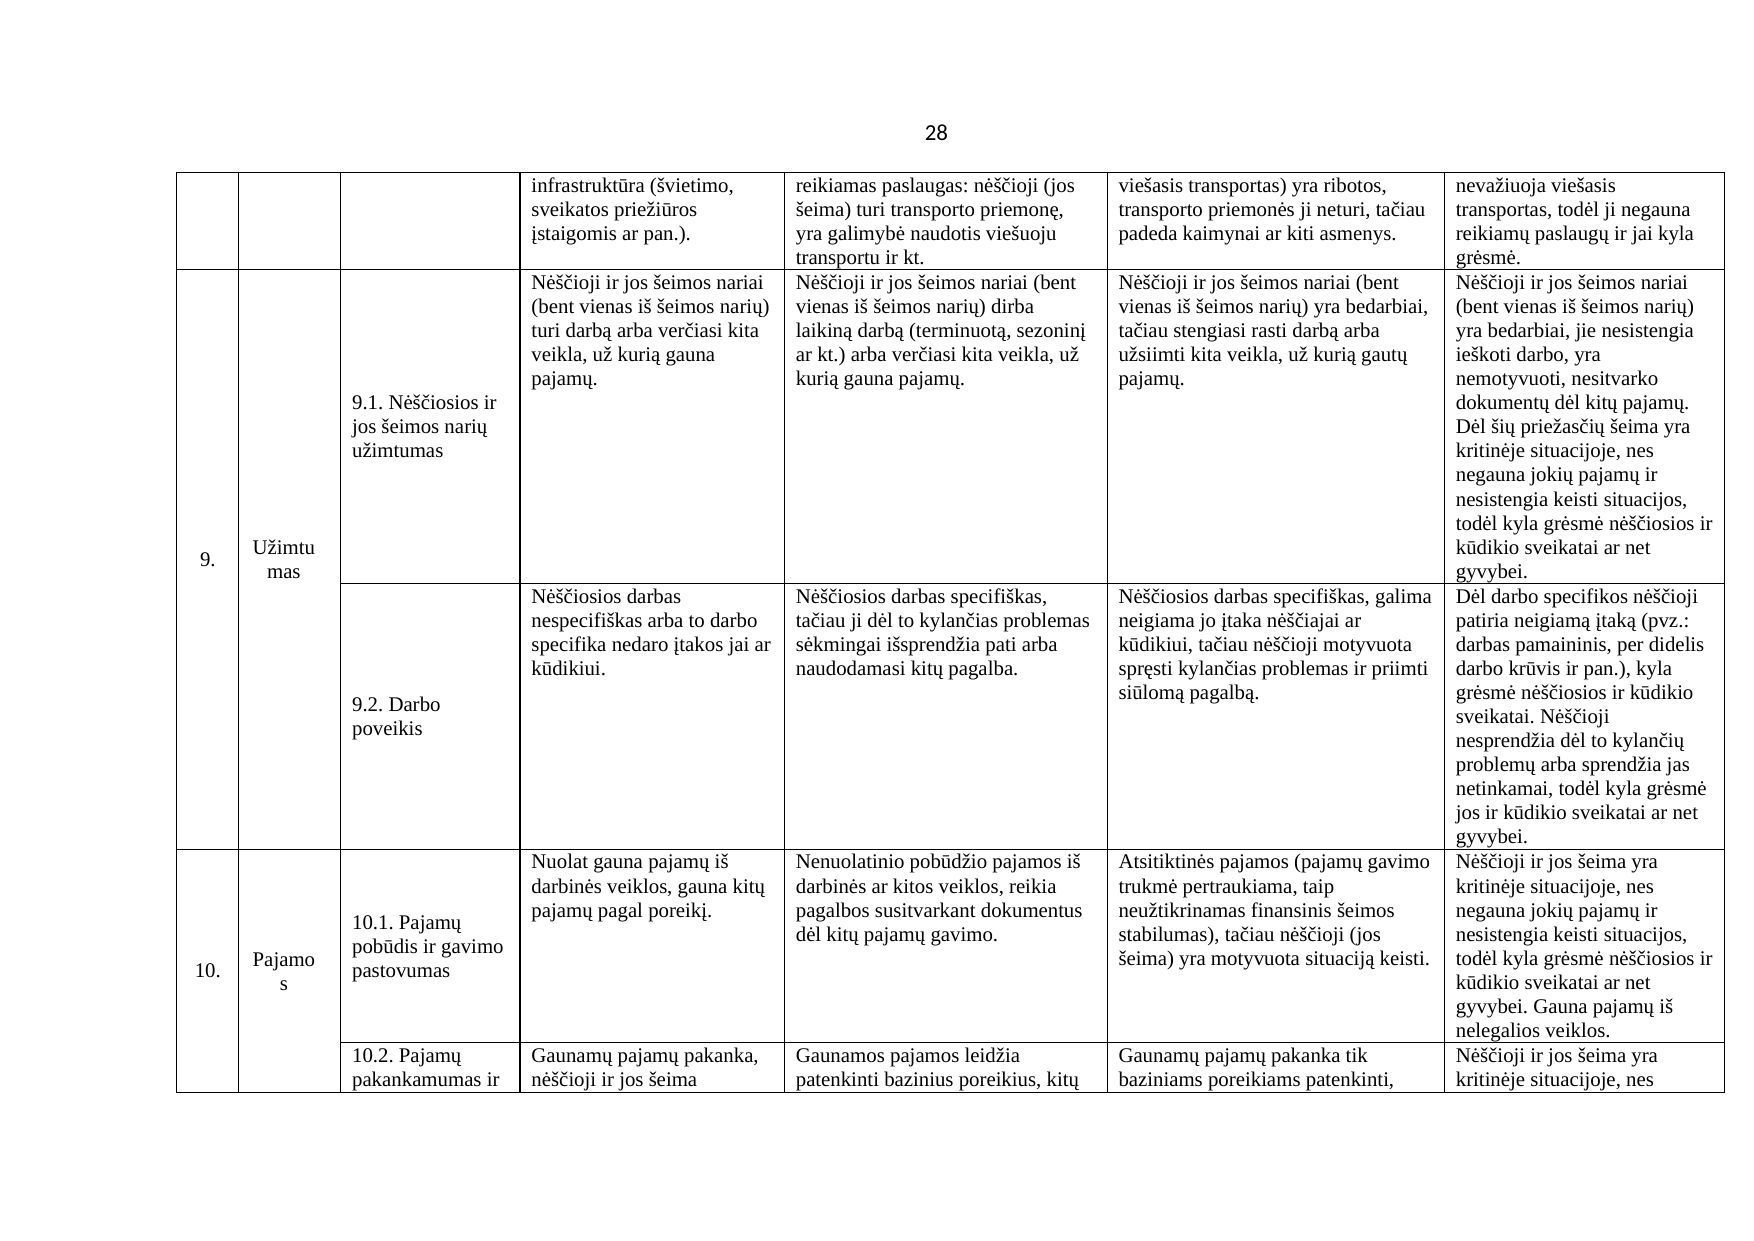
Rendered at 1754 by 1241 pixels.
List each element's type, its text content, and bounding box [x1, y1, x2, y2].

table_cell Nėščiosios darbas specifiškas, galima neigiama jo įtaka nėščiajai ar kūdikiui, tačiau nėščioji motyvuota spręsti kylančias problemas ir priimti siūlomą pagalbą. [1108, 584, 1444, 848]
table_cell Gaunamų pajamų pakanka tik baziniams poreikiams patenkinti, [1108, 1043, 1444, 1092]
table_cell Užimtumas [239, 270, 340, 848]
table_cell viešasis transportas) yra ribotos, transporto priemonės ji neturi, tačiau padeda kaimynai ar kiti asmenys. [1108, 173, 1444, 269]
table_cell Nenuolatinio pobūdžio pajamos iš darbinės ar kitos veiklos, reikia pagalbos susitvarkant dokumentus dėl kitų pajamų gavimo. [785, 850, 1107, 1042]
table_cell Nėščioji ir jos šeima yra kritinėje situacijoje, nes negauna jokių pajamų ir nesistengia keisti situacijos, todėl kyla grėsmė nėščiosios ir kūdikio sveikatai ar net gyvybei. Gauna pajamų iš nelegalios veiklos. [1445, 850, 1724, 1042]
table_cell reikiamas paslaugas: nėščioji (jos šeima) turi transporto priemonę, yra galimybė naudotis viešuoju transportu ir kt. [785, 173, 1107, 269]
table_cell Nuolat gauna pajamų iš darbinės veiklos, gauna kitų pajamų pagal poreikį. [521, 850, 784, 1042]
table_cell 10.1. Pajamų pobūdis ir gavimo pastovumas [341, 850, 519, 1042]
table_cell Nėščioji ir jos šeimos nariai (bent vienas iš šeimos narių) turi darbą arba verčiasi kita veikla, už kurią gauna pajamų. [521, 270, 784, 583]
table_cell nevažiuoja viešasis transportas, todėl ji negauna reikiamų paslaugų ir jai kyla grėsmė. [1445, 173, 1724, 269]
table_cell [239, 173, 340, 269]
table_cell Nėščiosios darbas specifiškas, tačiau ji dėl to kylančias problemas sėkmingai išsprendžia pati arba naudodamasi kitų pagalba. [785, 584, 1107, 848]
table_cell 9.1. Nėščiosios ir jos šeimos narių užimtumas [341, 270, 519, 583]
table_cell 9.2. Darbo poveikis [341, 584, 519, 848]
table_cell Nėščioji ir jos šeimos nariai (bent vienas iš šeimos narių) dirba laikiną darbą (terminuotą, sezoninį ar kt.) arba verčiasi kita veikla, už kurią gauna pajamų. [785, 270, 1107, 583]
table_cell [341, 173, 519, 269]
table_cell Nėščiosios darbas nespecifiškas arba to darbo specifika nedaro įtakos jai ar kūdikiui. [521, 584, 784, 848]
table_cell Dėl darbo specifikos nėščioji patiria neigiamą įtaką (pvz.: darbas pamaininis, per didelis darbo krūvis ir pan.), kyla grėsmė nėščiosios ir kūdikio sveikatai. Nėščioji nesprendžia dėl to kylančių problemų arba sprendžia jas netinkamai, todėl kyla grėsmė jos ir kūdikio sveikatai ar net gyvybei. [1445, 584, 1724, 848]
table_cell 10.2. Pajamų pakankamumas ir [341, 1043, 519, 1092]
table_cell Atsitiktinės pajamos (pajamų gavimo trukmė pertraukiama, taip neužtikrinamas finansinis šeimos stabilumas), tačiau nėščioji (jos šeima) yra motyvuota situaciją keisti. [1108, 850, 1444, 1042]
table_cell Gaunamų pajamų pakanka, nėščioji ir jos šeima [521, 1043, 784, 1092]
table_cell Pajamos [239, 850, 340, 1092]
table_cell 10. [177, 850, 238, 1092]
table_cell Nėščioji ir jos šeimos nariai (bent vienas iš šeimos narių) yra bedarbiai, tačiau stengiasi rasti darbą arba užsiimti kita veikla, už kurią gautų pajamų. [1108, 270, 1444, 583]
table_cell Gaunamos pajamos leidžia patenkinti bazinius poreikius, kitų [785, 1043, 1107, 1092]
table_cell Nėščioji ir jos šeima yra kritinėje situacijoje, nes [1445, 1043, 1724, 1092]
table_cell Nėščioji ir jos šeimos nariai (bent vienas iš šeimos narių) yra bedarbiai, jie nesistengia ieškoti darbo, yra nemotyvuoti, nesitvarko dokumentų dėl kitų pajamų. Dėl šių priežasčių šeima yra kritinėje situacijoje, nes negauna jokių pajamų ir nesistengia keisti situacijos, todėl kyla grėsmė nėščiosios ir kūdikio sveikatai ar net gyvybei. [1445, 270, 1724, 583]
table_cell [177, 173, 238, 269]
table_cell infrastruktūra (švietimo, sveikatos priežiūros įstaigomis ar pan.). [521, 173, 784, 269]
table_cell 9. [177, 270, 238, 848]
